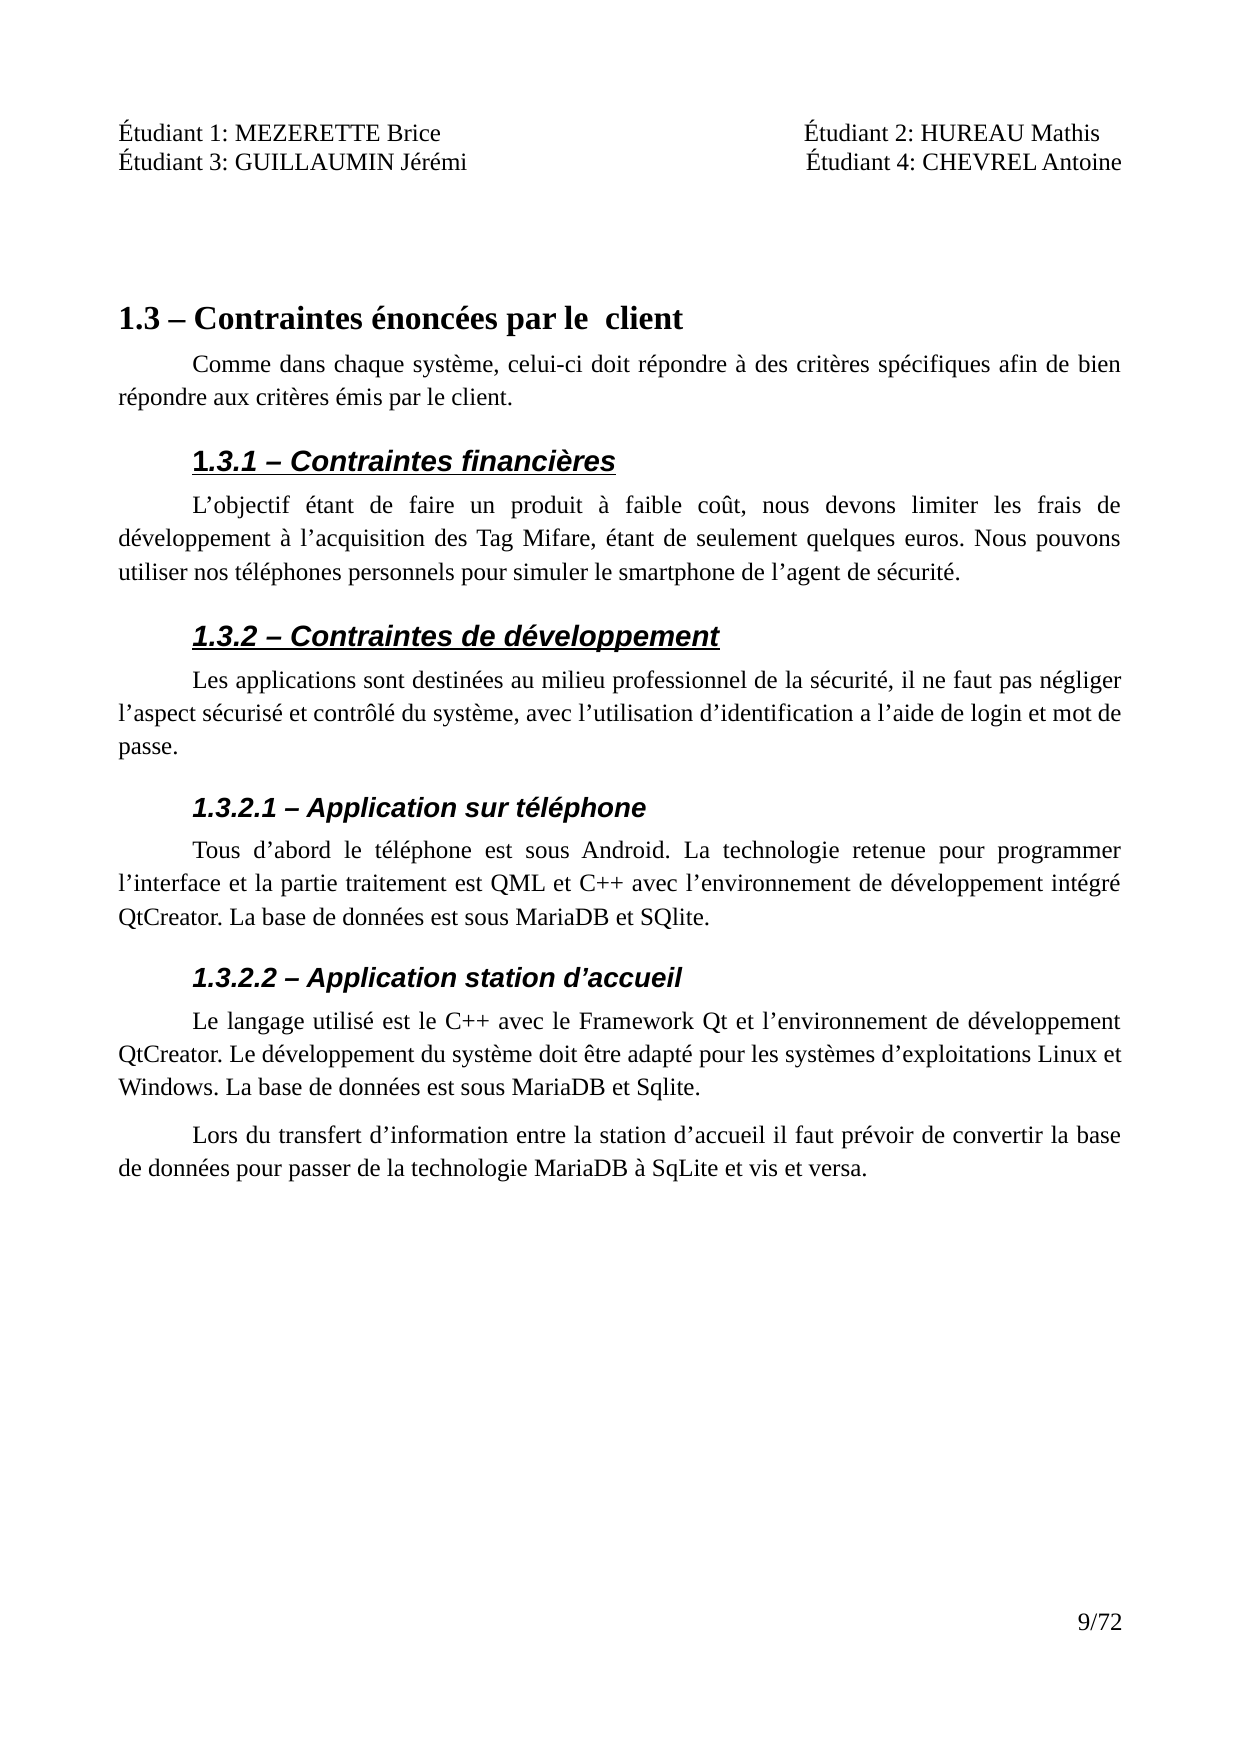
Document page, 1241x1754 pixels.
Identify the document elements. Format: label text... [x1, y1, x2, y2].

text Le langage utilisé est le C++ avec le Framework Qt et l’environnement de développement QtCreator. Le développement du système doit être adapté pour les systèmes d’exploitations Linux et Windows. La base de données est sous MariaDB et Sqlite. [118, 1006, 1122, 1101]
text L’objectif étant de faire un produit à faible coût, nous devons limiter les frais de développement à l’acquisition des Tag Mifare, étant de seulement quelques euros. Nous pouvons utiliser nos téléphones personnels pour simuler le smartphone de l’agent de sécurité. [118, 491, 1122, 585]
text Comme dans chaque système, celui-ci doit répondre à des critères spécifiques afin de bien répondre aux critères émis par le client. [118, 349, 1122, 411]
subtitle 1.3.1 – Contraintes financières [118, 444, 1122, 478]
subtitle 1.3 – Contraintes énoncées par le client [118, 298, 1122, 337]
subtitle 1.3.2 – Contraintes de développement [118, 619, 1122, 652]
subtitle 1.3.2.2 – Application station d’accueil [118, 962, 1122, 993]
text Les applications sont destinées au milieu professionnel de la sécurité, il ne faut pas négliger l’aspect sécurisé et contrôlé du système, avec l’utilisation d’identification a l’aide de login et mot de passe. [118, 665, 1122, 760]
subtitle 1.3.2.1 – Application sur téléphone [118, 791, 1122, 823]
text Tous d’abord le téléphone est sous Android. La technologie retenue pour programmer l’interface et la partie traitement est QML et C++ avec l’environnement de développement intégré QtCreator. La base de données est sous MariaDB et SQlite. [118, 836, 1122, 930]
text Lors du transfert d’information entre la station d’accueil il faut prévoir de convertir la base de données pour passer de la technologie MariaDB à SqLite et vis et versa. [118, 1120, 1122, 1181]
